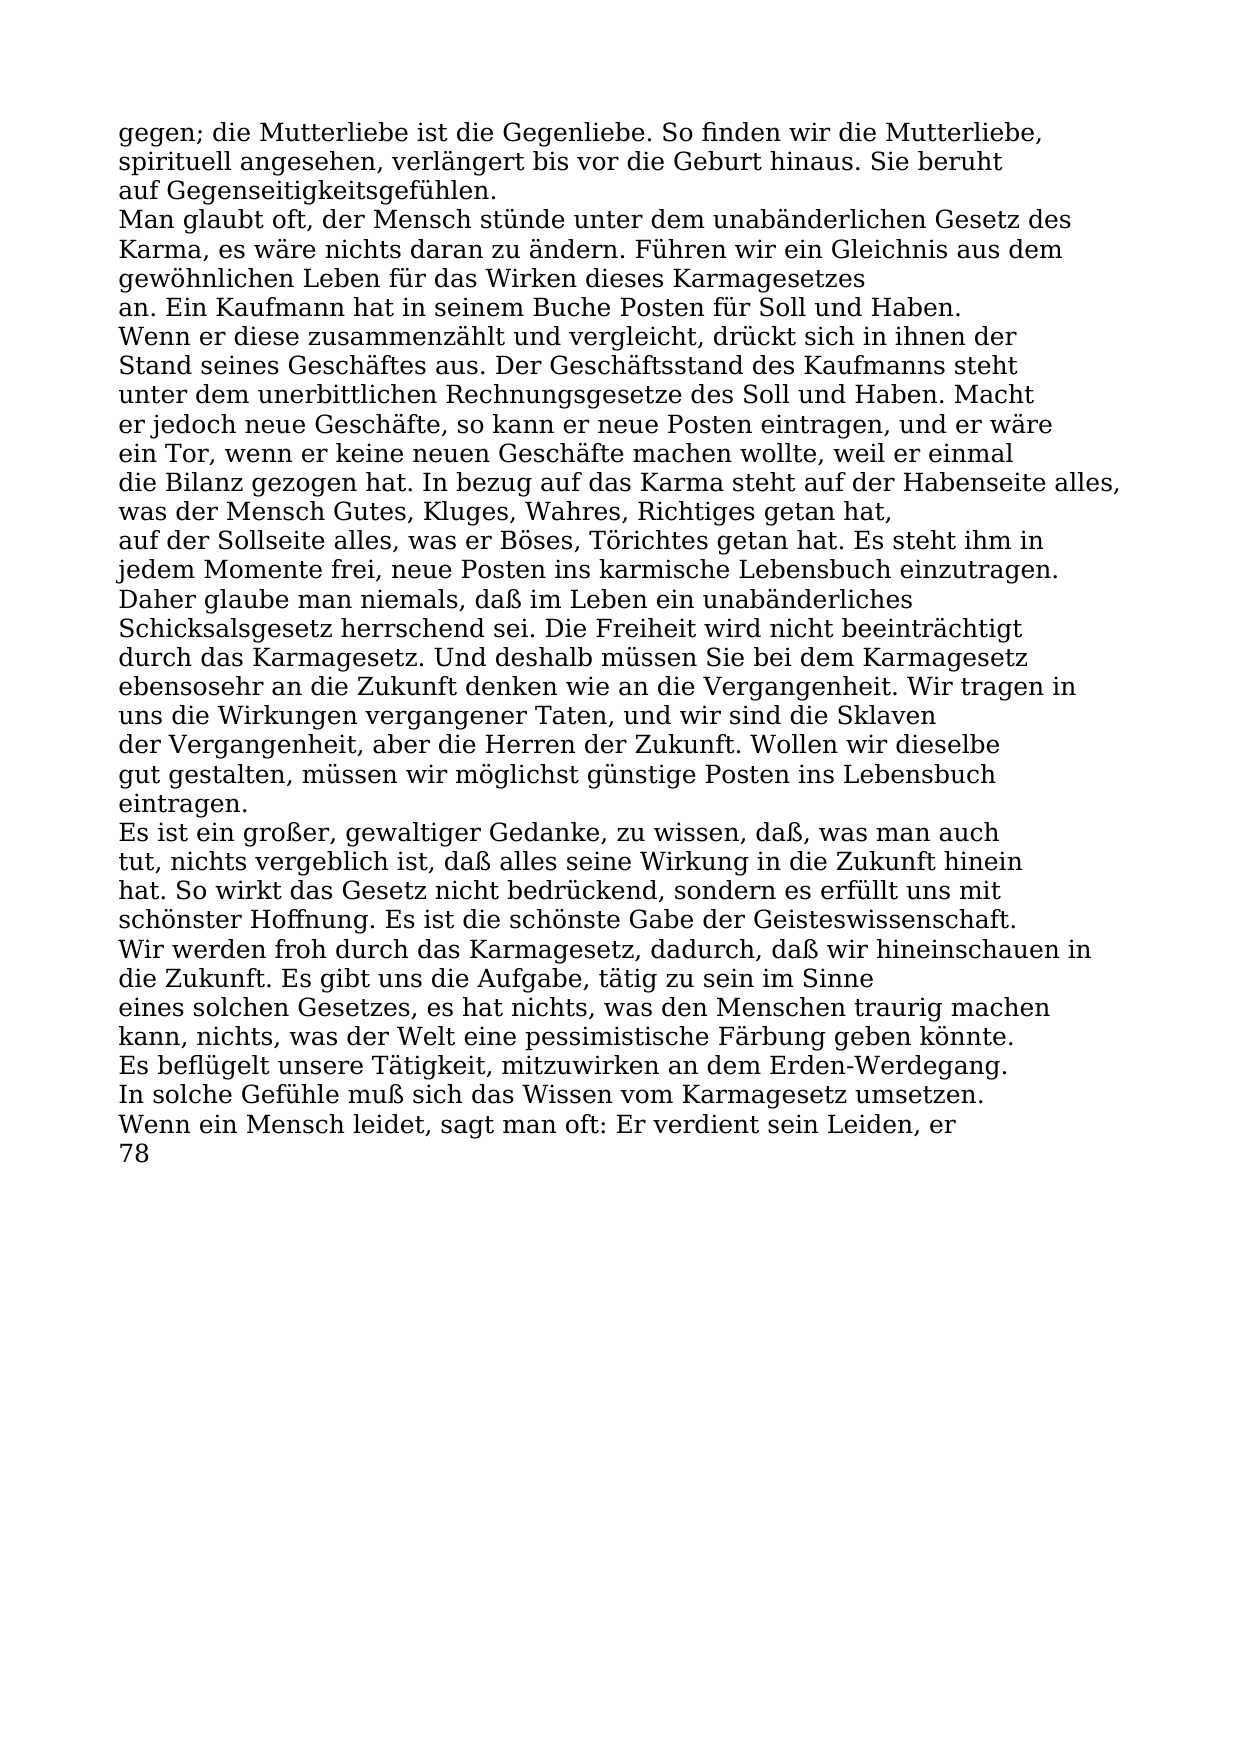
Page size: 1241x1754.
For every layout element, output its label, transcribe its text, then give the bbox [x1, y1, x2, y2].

text durch das Karmagesetz. Und deshalb müssen Sie bei dem Karmagesetz [118, 643, 1122, 672]
text Es beflügelt unsere Tätigkeit, mitzuwirken an dem Erden-Werdegang. [118, 1051, 1122, 1081]
text auf Gegenseitigkeitsgefühlen. [118, 176, 1122, 206]
text Wir werden froh durch das Karmagesetz, dadurch, daß wir hineinschauen in die Zukunft. Es gibt uns die Aufgabe, tätig zu sein im Sinne [118, 935, 1122, 993]
text gut gestalten, müssen wir möglichst günstige Posten ins Lebensbuch eintragen. [118, 760, 1122, 818]
text Man glaubt oft, der Mensch stünde unter dem unabänderlichen Gesetz des Karma, es wäre nichts daran zu ändern. Führen wir ein Gleichnis aus dem gewöhnlichen Leben für das Wirken dieses Karmagesetzes [118, 206, 1122, 293]
text Stand seines Geschäftes aus. Der Geschäftsstand des Kaufmanns steht [118, 351, 1122, 381]
text die Bilanz gezogen hat. In bezug auf das Karma steht auf der Habenseite alles, was der Mensch Gutes, Kluges, Wahres, Richtiges getan hat, [118, 468, 1122, 526]
text Schicksalsgesetz herrschend sei. Die Freiheit wird nicht beeinträchtigt [118, 614, 1122, 643]
text hat. So wirkt das Gesetz nicht bedrückend, sondern es erfüllt uns mit [118, 876, 1122, 906]
text auf der Sollseite alles, was er Böses, Törichtes getan hat. Es steht ihm in [118, 526, 1122, 556]
text der Vergangenheit, aber die Herren der Zukunft. Wollen wir dieselbe [118, 731, 1122, 760]
text schönster Hoffnung. Es ist die schönste Gabe der Geisteswissenschaft. [118, 906, 1122, 935]
text ein Tor, wenn er keine neuen Geschäfte machen wollte, weil er einmal [118, 439, 1122, 468]
text gegen; die Mutterliebe ist die Gegenliebe. So finden wir die Mutterliebe, [118, 118, 1122, 147]
text kann, nichts, was der Welt eine pessimistische Färbung geben könnte. [118, 1022, 1122, 1051]
text Es ist ein großer, gewaltiger Gedanke, zu wissen, daß, was man auch [118, 818, 1122, 847]
text unter dem unerbittlichen Rechnungsgesetze des Soll und Haben. Macht [118, 381, 1122, 410]
text er jedoch neue Geschäfte, so kann er neue Posten eintragen, und er wäre [118, 410, 1122, 439]
text Wenn ein Mensch leidet, sagt man oft: Er verdient sein Leiden, er [118, 1110, 1122, 1139]
text tut, nichts vergeblich ist, daß alles seine Wirkung in die Zukunft hinein [118, 847, 1122, 876]
text Wenn er diese zusammenzählt und vergleicht, drückt sich in ihnen der [118, 322, 1122, 351]
text eines solchen Gesetzes, es hat nichts, was den Menschen traurig machen [118, 993, 1122, 1022]
text In solche Gefühle muß sich das Wissen vom Karmagesetz umsetzen. [118, 1081, 1122, 1110]
text ebensosehr an die Zukunft denken wie an die Vergangenheit. Wir tragen in uns die Wirkungen vergangener Taten, und wir sind die Sklaven [118, 672, 1122, 731]
text spirituell angesehen, verlängert bis vor die Geburt hinaus. Sie beruht [118, 147, 1122, 176]
text jedem Momente frei, neue Posten ins karmische Lebensbuch einzutragen. Daher glaube man niemals, daß im Leben ein unabänderliches [118, 556, 1122, 614]
text 78 [118, 1139, 1122, 1168]
text an. Ein Kaufmann hat in seinem Buche Posten für Soll und Haben. [118, 293, 1122, 322]
